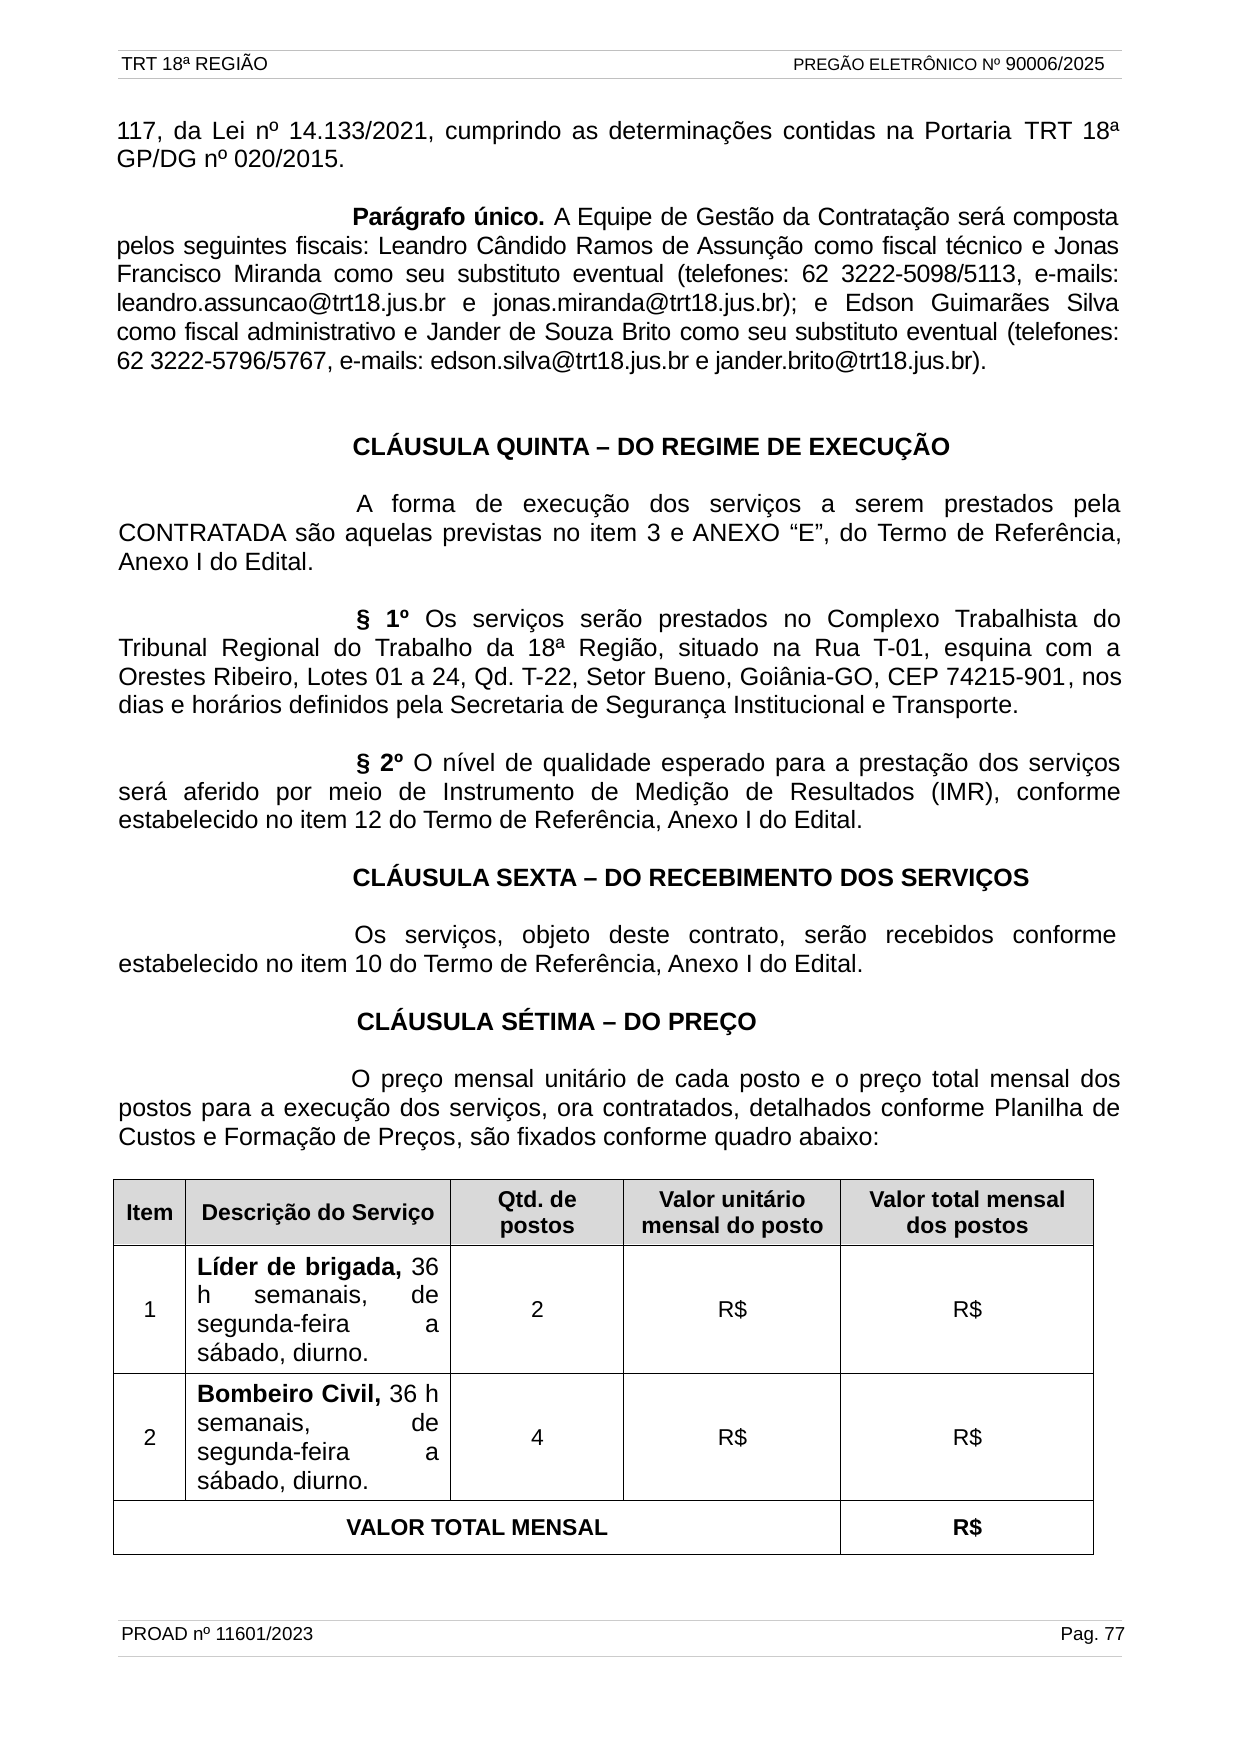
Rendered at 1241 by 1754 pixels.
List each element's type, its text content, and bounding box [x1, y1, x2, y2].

table_cell R$ [841, 1374, 1093, 1500]
text Parágrafo único. A Equipe de Gestão da Contratação será composta pelos seguintes fiscais: Leandro Cândido Ramos de Assunção como fiscal técnico e Jonas Francisco Miranda como seu substituto eventual (telefones: 62 3222-5098/5113, e-mails: leandro.assuncao@trt18.jus.br e jonas.miranda@trt18.jus.br); e Edson Guimarães Silva como fiscal administrativo e Jander de Souza Brito como seu substituto eventual (telefones: 62 3222-5796/5767, e-mails: edson.silva@trt18.jus.br e jander.brito@trt18.jus.br). [116, 202, 1119, 374]
table_cell R$ [841, 1246, 1093, 1372]
table_header Valor unitário mensal do posto [624, 1180, 840, 1244]
table_cell R$ [624, 1246, 840, 1372]
table_cell 2 [114, 1374, 185, 1500]
table_header Qtd. de postos [451, 1180, 623, 1244]
table_cell Líder de brigada, 36 h semanais, de segunda-feira a sábado, diurno. [186, 1246, 450, 1372]
table_cell 1 [114, 1246, 185, 1372]
text A forma de execução dos serviços a serem prestados pela CONTRATADA são aquelas previstas no item 3 e ANEXO “E”, do Termo de Referência, Anexo I do Edital. [118, 489, 1122, 576]
text O preço mensal unitário de cada posto e o preço total mensal dos postos para a execução dos serviços, ora contratados, detalhados conforme Planilha de Custos e Formação de Preços, são fixados conforme quadro abaixo: [118, 1064, 1122, 1150]
table_header Item [114, 1180, 185, 1244]
text Os serviços, objeto deste contrato, serão recebidos conforme estabelecido no item 10 do Termo de Referência, Anexo I do Edital. [118, 920, 1117, 978]
text CLÁUSULA SEXTA – DO RECEBIMENTO DOS SERVIÇOS [118, 863, 1122, 891]
table_cell R$ [841, 1501, 1093, 1553]
text 117, da Lei nº 14.133/2021, cumprindo as determinações contidas na Portaria TRT 18ª GP/DG nº 020/2015. [116, 116, 1119, 173]
text § 1º Os serviços serão prestados no Complexo Trabalhista do Tribunal Regional do Trabalho da 18ª Região, situado na Rua T-01, esquina com a Orestes Ribeiro, Lotes 01 a 24, Qd. T-22, Setor Bueno, Goiânia-GO, CEP 74215-901, nos dias e horários definidos pela Secretaria de Segurança Institucional e Transporte. [118, 604, 1122, 719]
table_cell VALOR TOTAL MENSAL [114, 1501, 840, 1553]
text CLÁUSULA QUINTA – DO REGIME DE EXECUÇÃO [118, 432, 1122, 461]
table_header Valor total mensal dos postos [841, 1180, 1093, 1244]
table_header Descrição do Serviço [186, 1180, 450, 1244]
text CLÁUSULA SÉTIMA – DO PREÇO [118, 1006, 1122, 1035]
table_cell 2 [451, 1246, 623, 1372]
table_cell R$ [624, 1374, 840, 1500]
text § 2º O nível de qualidade esperado para a prestação dos serviços será aferido por meio de Instrumento de Medição de Resultados (IMR), conforme estabelecido no item 12 do Termo de Referência, Anexo I do Edital. [118, 748, 1122, 834]
table_cell 4 [451, 1374, 623, 1500]
table_cell Bombeiro Civil, 36 h semanais, de segunda-feira a sábado, diurno. [186, 1374, 450, 1500]
